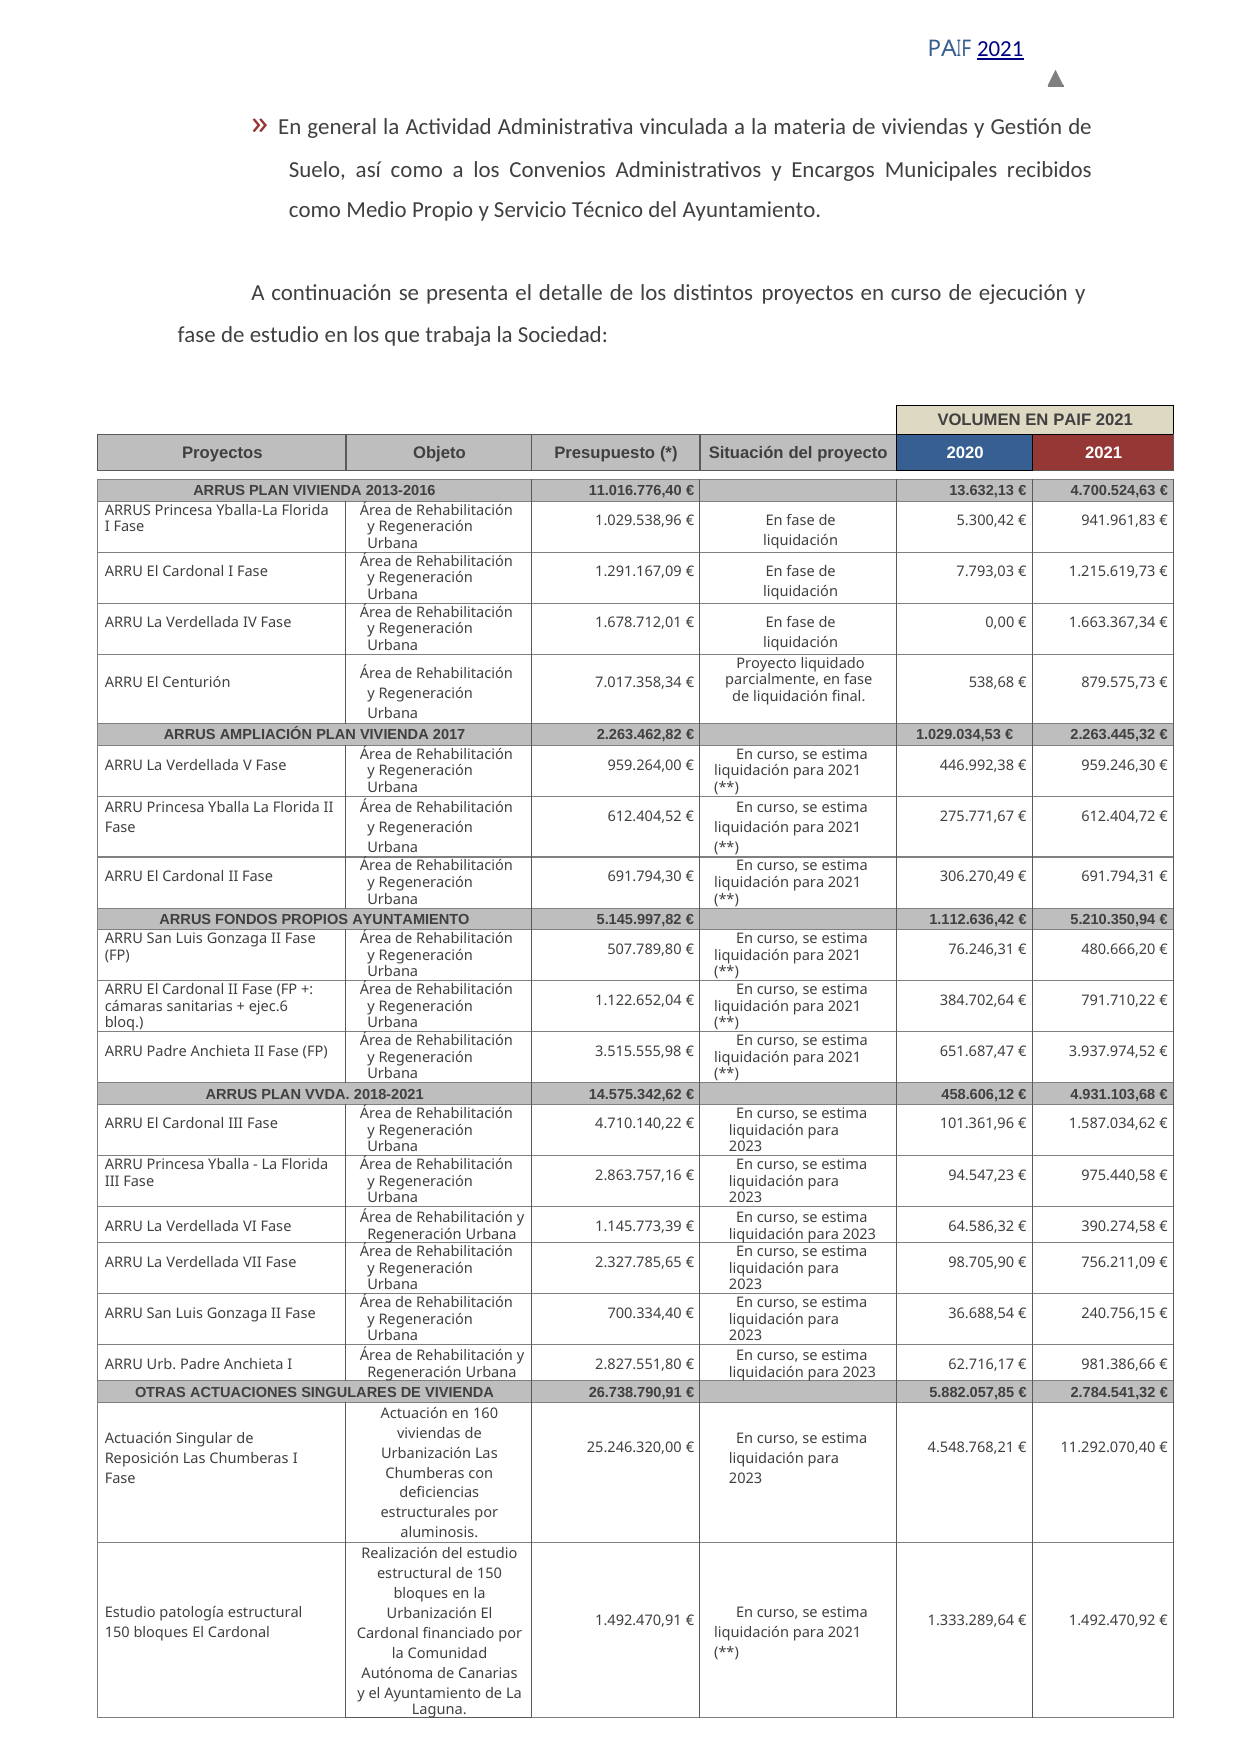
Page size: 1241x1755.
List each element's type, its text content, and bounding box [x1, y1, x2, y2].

table_cell 975.440,58 € [1033, 1156, 1173, 1206]
table_cell 446.992,38 € [897, 746, 1032, 796]
table_cell 275.771,67 € [897, 797, 1032, 856]
table_cell 1.492.470,92 € [1033, 1543, 1173, 1717]
table_cell Área de Rehabilitación y Regeneración Urbana [346, 502, 531, 552]
table_cell Realización del estudio estructural de 150 bloques en la Urbanización El Cardonal financiado por la Comunidad Autónoma de Canarias y el Ayuntamiento de La Laguna. [346, 1543, 531, 1717]
table_cell 0,00 € [897, 604, 1032, 654]
table_cell 1.333.289,64 € [897, 1543, 1032, 1717]
table_cell En curso, se estima liquidación para 2023 [700, 1345, 896, 1380]
table_cell En fase de liquidación [700, 604, 896, 654]
table_cell Área de Rehabilitación y Regeneración Urbana [346, 1207, 531, 1242]
table_cell Área de Rehabilitación y Regeneración Urbana [346, 930, 531, 980]
table_cell En curso, se estima liquidación para 2023 [700, 1105, 896, 1155]
table_cell 7.017.358,34 € [532, 655, 699, 723]
table_cell ARRU Princesa Yballa La Florida II Fase [98, 797, 345, 856]
table_cell 4.548.768,21 € [897, 1403, 1032, 1542]
table_cell Área de Rehabilitación y Regeneración Urbana [346, 1345, 531, 1380]
table_cell 101.361,96 € [897, 1105, 1032, 1155]
table_cell Área de Rehabilitación y Regeneración Urbana [346, 553, 531, 603]
table_cell Área de Rehabilitación y Regeneración Urbana [346, 655, 531, 723]
table_cell ARRU El Cardonal II Fase (FP +: cámaras sanitarias + ejec.6 bloq.) [98, 981, 345, 1031]
table_cell ARRU La Verdellada VI Fase [98, 1207, 345, 1242]
table_cell Estudio patología estructural 150 bloques El Cardonal [98, 1543, 345, 1717]
table_cell Área de Rehabilitación y Regeneración Urbana [346, 1243, 531, 1293]
table_cell 1.029.034,53 € [897, 724, 1032, 745]
table_cell Área de Rehabilitación y Regeneración Urbana [346, 797, 531, 856]
table_cell ARRUS Princesa Yballa-La Florida I Fase [98, 502, 345, 552]
table_cell Proyectos [98, 435, 345, 470]
table_cell 1.215.619,73 € [1033, 553, 1173, 603]
table_cell Actuación en 160 viviendas de Urbanización Las Chumberas con deficiencias estructurales por aluminosis. [346, 1403, 531, 1542]
table_cell 98.705,90 € [897, 1243, 1032, 1293]
table_cell 76.246,31 € [897, 930, 1032, 980]
table_cell En curso, se estima liquidación para 2021 (**) [700, 1543, 896, 1717]
table_header 11.016.776,40 € [532, 480, 699, 501]
table_cell 1.029.538,96 € [532, 502, 699, 552]
table_cell 458.606,12 € [897, 1083, 1032, 1104]
table_cell Área de Rehabilitación y Regeneración Urbana [346, 1294, 531, 1344]
table_cell ARRU San Luis Gonzaga II Fase (FP) [98, 930, 345, 980]
table_cell ARRU La Verdellada IV Fase [98, 604, 345, 654]
table_cell 2021 [1033, 435, 1173, 470]
table_cell ARRU San Luis Gonzaga II Fase [98, 1294, 345, 1344]
table_cell Área de Rehabilitación y Regeneración Urbana [346, 746, 531, 796]
table_cell 390.274,58 € [1033, 1207, 1173, 1242]
table_cell 651.687,47 € [897, 1032, 1032, 1082]
table_header 13.632,13 € [897, 480, 1032, 501]
table_cell Área de Rehabilitación y Regeneración Urbana [346, 604, 531, 654]
table_cell En curso, se estima liquidación para 2023 [700, 1207, 896, 1242]
table_cell 959.246,30 € [1033, 746, 1173, 796]
text » En general la Actividad Administrativa vinculada a la materia de viviendas y Gestión de Suelo, así como a los Convenios Administrativos y Encargos Municipales recibidos como Medio Propio y Servicio Técnico del Ayuntamiento. [251, 99, 1093, 223]
table_cell 879.575,73 € [1033, 655, 1173, 723]
table_cell En curso, se estima liquidación para 2021 (**) [700, 930, 896, 980]
table_cell 3.515.555,98 € [532, 1032, 699, 1082]
table_cell 5.145.997,82 € [532, 909, 699, 929]
table_cell 11.292.070,40 € [1033, 1403, 1173, 1542]
table_cell ARRU La Verdellada VII Fase [98, 1243, 345, 1293]
table_cell 5.882.057,85 € [897, 1381, 1032, 1402]
table_cell [700, 724, 896, 745]
table_cell 756.211,09 € [1033, 1243, 1173, 1293]
table_cell 507.789,80 € [532, 930, 699, 980]
table_cell [700, 909, 896, 929]
table_cell ARRU Princesa Yballa - La Florida III Fase [98, 1156, 345, 1206]
table_cell 26.738.790,91 € [532, 1381, 699, 1402]
table_header [700, 480, 896, 501]
table_cell Área de Rehabilitación y Regeneración Urbana [346, 1032, 531, 1082]
table_cell 2.263.462,82 € [532, 724, 699, 745]
table_cell 3.937.974,52 € [1033, 1032, 1173, 1082]
table_cell 306.270,49 € [897, 858, 1032, 907]
table_cell En curso, se estima liquidación para 2021 (**) [700, 858, 896, 907]
table_cell 64.586,32 € [897, 1207, 1032, 1242]
table_cell Área de Rehabilitación y Regeneración Urbana [346, 981, 531, 1031]
table_cell 2020 [897, 435, 1032, 470]
table_cell 5.210.350,94 € [1033, 909, 1173, 929]
text ▲ [0, 64, 1063, 88]
table_cell 941.961,83 € [1033, 502, 1173, 552]
table_cell ARRU Padre Anchieta II Fase (FP) [98, 1032, 345, 1082]
table_cell ARRU El Cardonal III Fase [98, 1105, 345, 1155]
table_cell ARRU El Centurión [98, 655, 345, 723]
table_cell 2.263.445,32 € [1033, 724, 1173, 745]
table_cell 62.716,17 € [897, 1345, 1032, 1380]
table_cell 7.793,03 € [897, 553, 1032, 603]
table_cell 691.794,31 € [1033, 858, 1173, 907]
table_cell 538,68 € [897, 655, 1032, 723]
table_cell 2.327.785,65 € [532, 1243, 699, 1293]
table_cell Área de Rehabilitación y Regeneración Urbana [346, 1156, 531, 1206]
table_cell ARRU La Verdellada V Fase [98, 746, 345, 796]
table_cell 14.575.342,62 € [532, 1083, 699, 1104]
table_cell Actuación Singular de Reposición Las Chumberas I Fase [98, 1403, 345, 1542]
table_cell ARRU Urb. Padre Anchieta I [98, 1345, 345, 1380]
table_cell 25.246.320,00 € [532, 1403, 699, 1542]
table_cell Presupuesto (*) [532, 435, 699, 470]
table_cell Área de Rehabilitación y Regeneración Urbana [346, 858, 531, 907]
table_cell En curso, se estima liquidación para 2021 (**) [700, 1032, 896, 1082]
table_cell 691.794,30 € [532, 858, 699, 907]
table_cell 1.678.712,01 € [532, 604, 699, 654]
table_cell 1.663.367,34 € [1033, 604, 1173, 654]
table_cell ARRUS AMPLIACIÓN PLAN VIVIENDA 2017 [98, 724, 531, 745]
table_cell 2.827.551,80 € [532, 1345, 699, 1380]
table_cell En fase de liquidación [700, 502, 896, 552]
table_cell [700, 1083, 896, 1104]
table_cell 700.334,40 € [532, 1294, 699, 1344]
table_cell 1.587.034,62 € [1033, 1105, 1173, 1155]
table_cell En curso, se estima liquidación para 2023 [700, 1294, 896, 1344]
table_cell 1.145.773,39 € [532, 1207, 699, 1242]
table_cell En curso, se estima liquidación para 2023 [700, 1156, 896, 1206]
table_cell ARRUS PLAN VVDA. 2018-2021 [98, 1083, 531, 1104]
table_cell OTRAS ACTUACIONES SINGULARES DE VIVIENDA [98, 1381, 531, 1402]
table_cell 94.547,23 € [897, 1156, 1032, 1206]
table_cell 4.931.103,68 € [1033, 1083, 1173, 1104]
table_cell Proyecto liquidado parcialmente, en fase de liquidación final. [700, 655, 896, 723]
table_cell En curso, se estima liquidación para 2023 [700, 1403, 896, 1542]
table_cell 612.404,52 € [532, 797, 699, 856]
table_cell 1.122.652,04 € [532, 981, 699, 1031]
table_cell 36.688,54 € [897, 1294, 1032, 1344]
table_cell 791.710,22 € [1033, 981, 1173, 1031]
table_cell 240.756,15 € [1033, 1294, 1173, 1344]
table_header ARRUS PLAN VIVIENDA 2013-2016 [98, 480, 531, 501]
table_cell 5.300,42 € [897, 502, 1032, 552]
table_cell 1.112.636,42 € [897, 909, 1032, 929]
table_cell En fase de liquidación [700, 553, 896, 603]
table_cell 480.666,20 € [1033, 930, 1173, 980]
table_cell 612.404,72 € [1033, 797, 1173, 856]
table_cell Objeto [347, 435, 531, 470]
table_cell En curso, se estima liquidación para 2021 (**) [700, 981, 896, 1031]
table_cell ARRU El Cardonal II Fase [98, 858, 345, 907]
table_header VOLUMEN EN PAIF 2021 [897, 406, 1173, 434]
table_cell ARRUS FONDOS PROPIOS AYUNTAMIENTO [98, 909, 531, 929]
text A continuación se presenta el detalle de los distintos proyectos en curso de ejecución y fase de estudio en los que trabaja la Sociedad: [177, 278, 1117, 348]
table_header [98, 405, 896, 434]
table_cell En curso, se estima liquidación para 2021 (**) [700, 797, 896, 856]
table_cell [700, 1381, 896, 1402]
table_cell 1.291.167,09 € [532, 553, 699, 603]
table_cell ARRU El Cardonal I Fase [98, 553, 345, 603]
table_cell 384.702,64 € [897, 981, 1032, 1031]
table_cell 2.863.757,16 € [532, 1156, 699, 1206]
table_cell En curso, se estima liquidación para 2021 (**) [700, 746, 896, 796]
table_cell 1.492.470,91 € [532, 1543, 699, 1717]
table_cell Área de Rehabilitación y Regeneración Urbana [346, 1105, 531, 1155]
table_cell 981.386,66 € [1033, 1345, 1173, 1380]
table_header 4.700.524,63 € [1033, 480, 1173, 501]
table_cell 959.264,00 € [532, 746, 699, 796]
table_cell 4.710.140,22 € [532, 1105, 699, 1155]
table_cell 2.784.541,32 € [1033, 1381, 1173, 1402]
table_cell Situación del proyecto [701, 435, 896, 470]
table_cell En curso, se estima liquidación para 2023 [700, 1243, 896, 1293]
